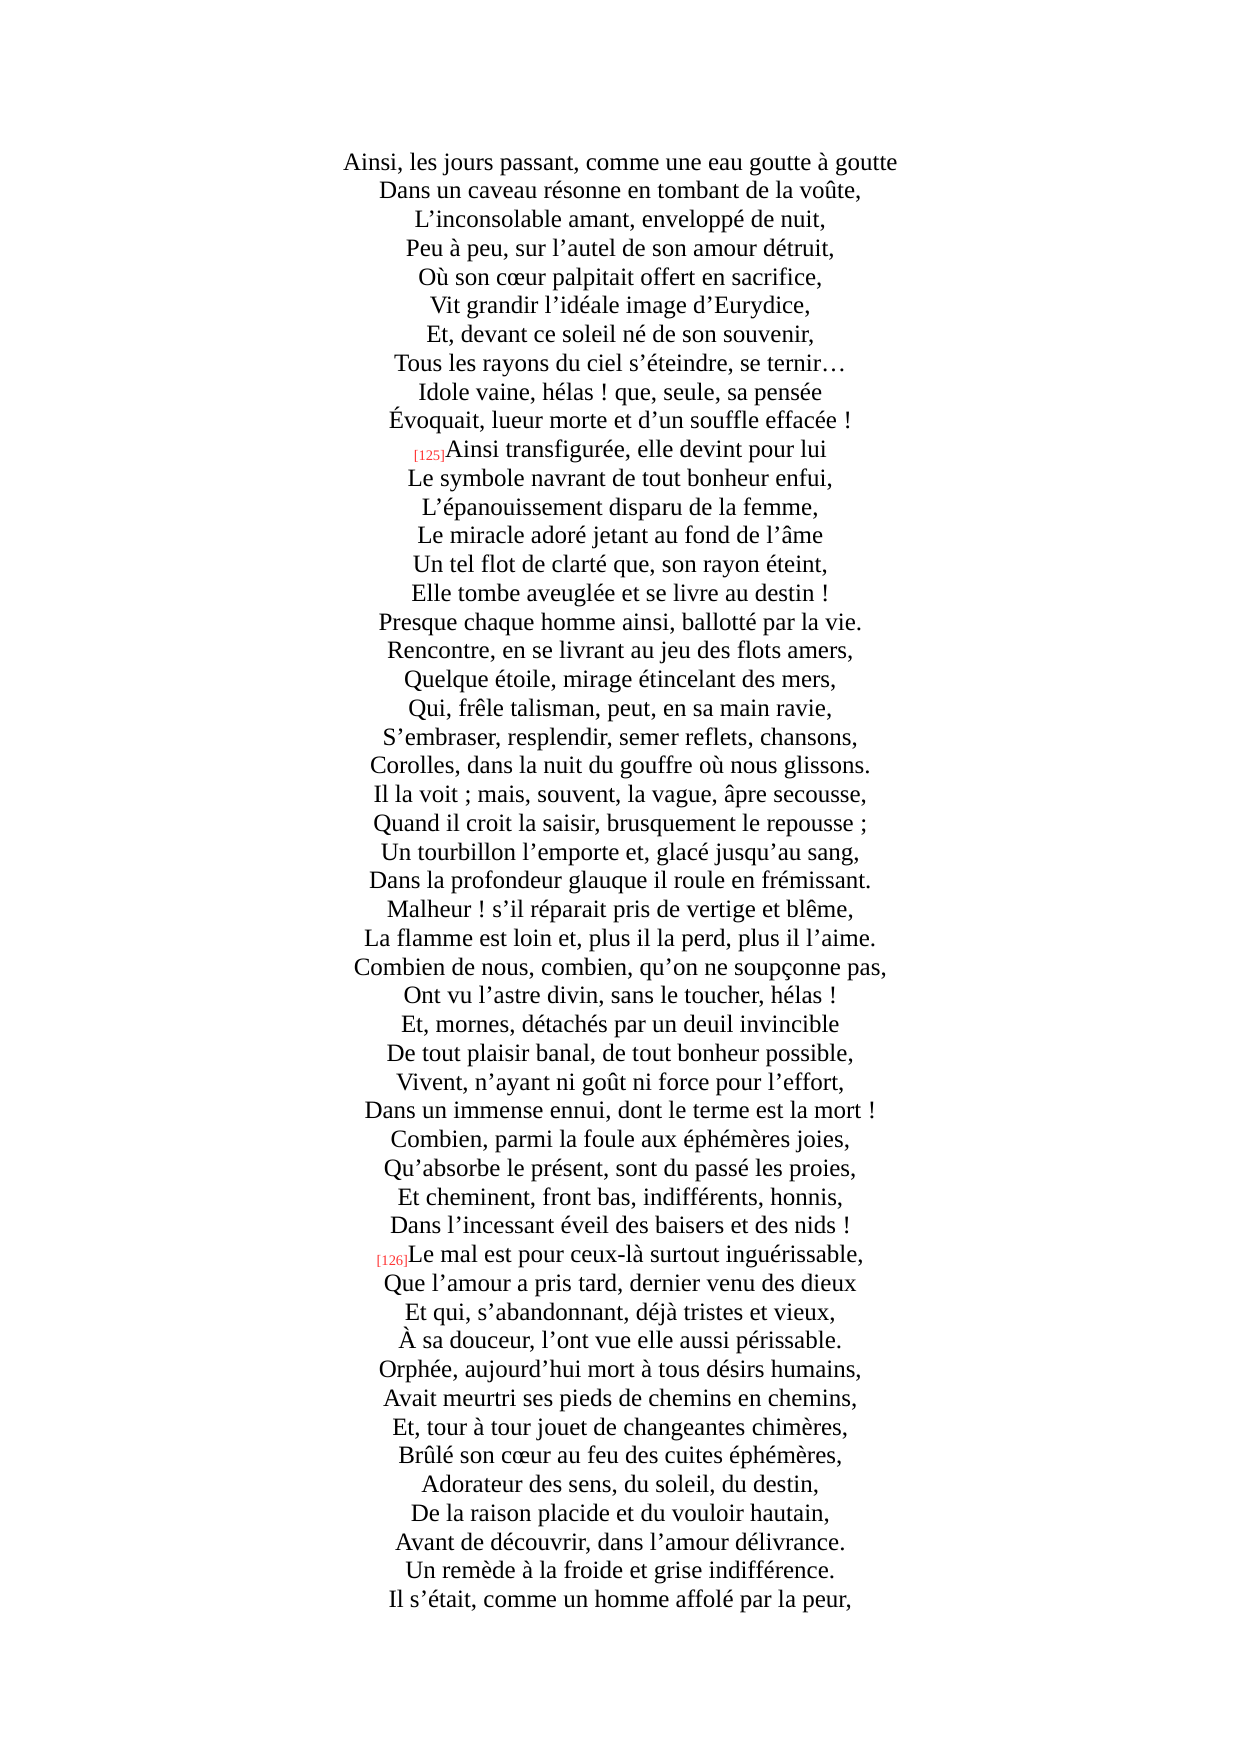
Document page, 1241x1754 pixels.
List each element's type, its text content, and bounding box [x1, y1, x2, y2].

text Où son cœur palpitait offert en sacrifice, [118, 262, 1122, 291]
text Rencontre, en se livrant au jeu des flots amers, [118, 636, 1122, 664]
text Dans l’incessant éveil des baisers et des nids ! [118, 1211, 1122, 1239]
text Tous les rayons du ciel s’éteindre, se ternir… [118, 348, 1122, 377]
text Qui, frêle talisman, peut, en sa main ravie, [118, 693, 1122, 722]
text Corolles, dans la nuit du gouffre où nous glissons. [118, 751, 1122, 779]
text Dans un caveau résonne en tombant de la voûte, [118, 176, 1122, 204]
text Que l’amour a pris tard, dernier venu des dieux [118, 1268, 1122, 1297]
text Le symbole navrant de tout bonheur enfui, [118, 463, 1122, 492]
text Qu’absorbe le présent, sont du passé les proies, [118, 1153, 1122, 1182]
text Et, tour à tour jouet de changeantes chimères, [118, 1412, 1122, 1441]
text De tout plaisir banal, de tout bonheur possible, [118, 1038, 1122, 1067]
text [125]Ainsi transfigurée, elle devint pour lui [118, 434, 1122, 463]
text Et, mornes, détachés par un deuil invincible [118, 1009, 1122, 1038]
text Quand il croit la saisir, brusquement le repousse ; [118, 808, 1122, 837]
text Ont vu l’astre divin, sans le toucher, hélas ! [118, 981, 1122, 1009]
text L’inconsolable amant, enveloppé de nuit, [118, 204, 1122, 233]
text [126]Le mal est pour ceux-là surtout inguérissable, [118, 1239, 1122, 1268]
text Combien, parmi la foule aux éphémères joies, [118, 1124, 1122, 1153]
text S’embraser, resplendir, semer reflets, chansons, [118, 722, 1122, 751]
text La flamme est loin et, plus il la perd, plus il l’aime. [118, 923, 1122, 952]
text Ainsi, les jours passant, comme une eau goutte à goutte [118, 147, 1122, 176]
text Combien de nous, combien, qu’on ne soupçonne pas, [118, 952, 1122, 981]
text Dans un immense ennui, dont le terme est la mort ! [118, 1096, 1122, 1124]
text Malheur ! s’il réparait pris de vertige et blême, [118, 894, 1122, 923]
text Dans la profondeur glauque il roule en frémissant. [118, 866, 1122, 894]
text Et cheminent, front bas, indifférents, honnis, [118, 1182, 1122, 1211]
text L’épanouissement disparu de la femme, [118, 492, 1122, 521]
text Vivent, n’ayant ni goût ni force pour l’effort, [118, 1067, 1122, 1096]
text Il la voit ; mais, souvent, la vague, âpre secousse, [118, 779, 1122, 808]
text Et, devant ce soleil né de son souvenir, [118, 319, 1122, 348]
text Adorateur des sens, du soleil, du destin, [118, 1469, 1122, 1498]
text Idole vaine, hélas ! que, seule, sa pensée [118, 377, 1122, 406]
text Orphée, aujourd’hui mort à tous désirs humains, [118, 1354, 1122, 1383]
text De la raison placide et du vouloir hautain, [118, 1498, 1122, 1527]
text À sa douceur, l’ont vue elle aussi périssable. [118, 1326, 1122, 1354]
text Un tourbillon l’emporte et, glacé jusqu’au sang, [118, 837, 1122, 866]
text Et qui, s’abandonnant, déjà tristes et vieux, [118, 1297, 1122, 1326]
text Elle tombe aveuglée et se livre au destin ! [118, 578, 1122, 607]
text Évoquait, lueur morte et d’un souffle effacée ! [118, 406, 1122, 434]
text Quelque étoile, mirage étincelant des mers, [118, 664, 1122, 693]
text Avant de découvrir, dans l’amour délivrance. [118, 1527, 1122, 1556]
text Un tel flot de clarté que, son rayon éteint, [118, 549, 1122, 578]
text Peu à peu, sur l’autel de son amour détruit, [118, 233, 1122, 262]
text Brûlé son cœur au feu des cuites éphémères, [118, 1441, 1122, 1469]
text Presque chaque homme ainsi, ballotté par la vie. [118, 607, 1122, 636]
text Vit grandir l’idéale image d’Eurydice, [118, 291, 1122, 319]
text Avait meurtri ses pieds de chemins en chemins, [118, 1383, 1122, 1412]
text Le miracle adoré jetant au fond de l’âme [118, 521, 1122, 549]
text Un remède à la froide et grise indifférence. [118, 1556, 1122, 1584]
text Il s’était, comme un homme affolé par la peur, [118, 1584, 1122, 1613]
